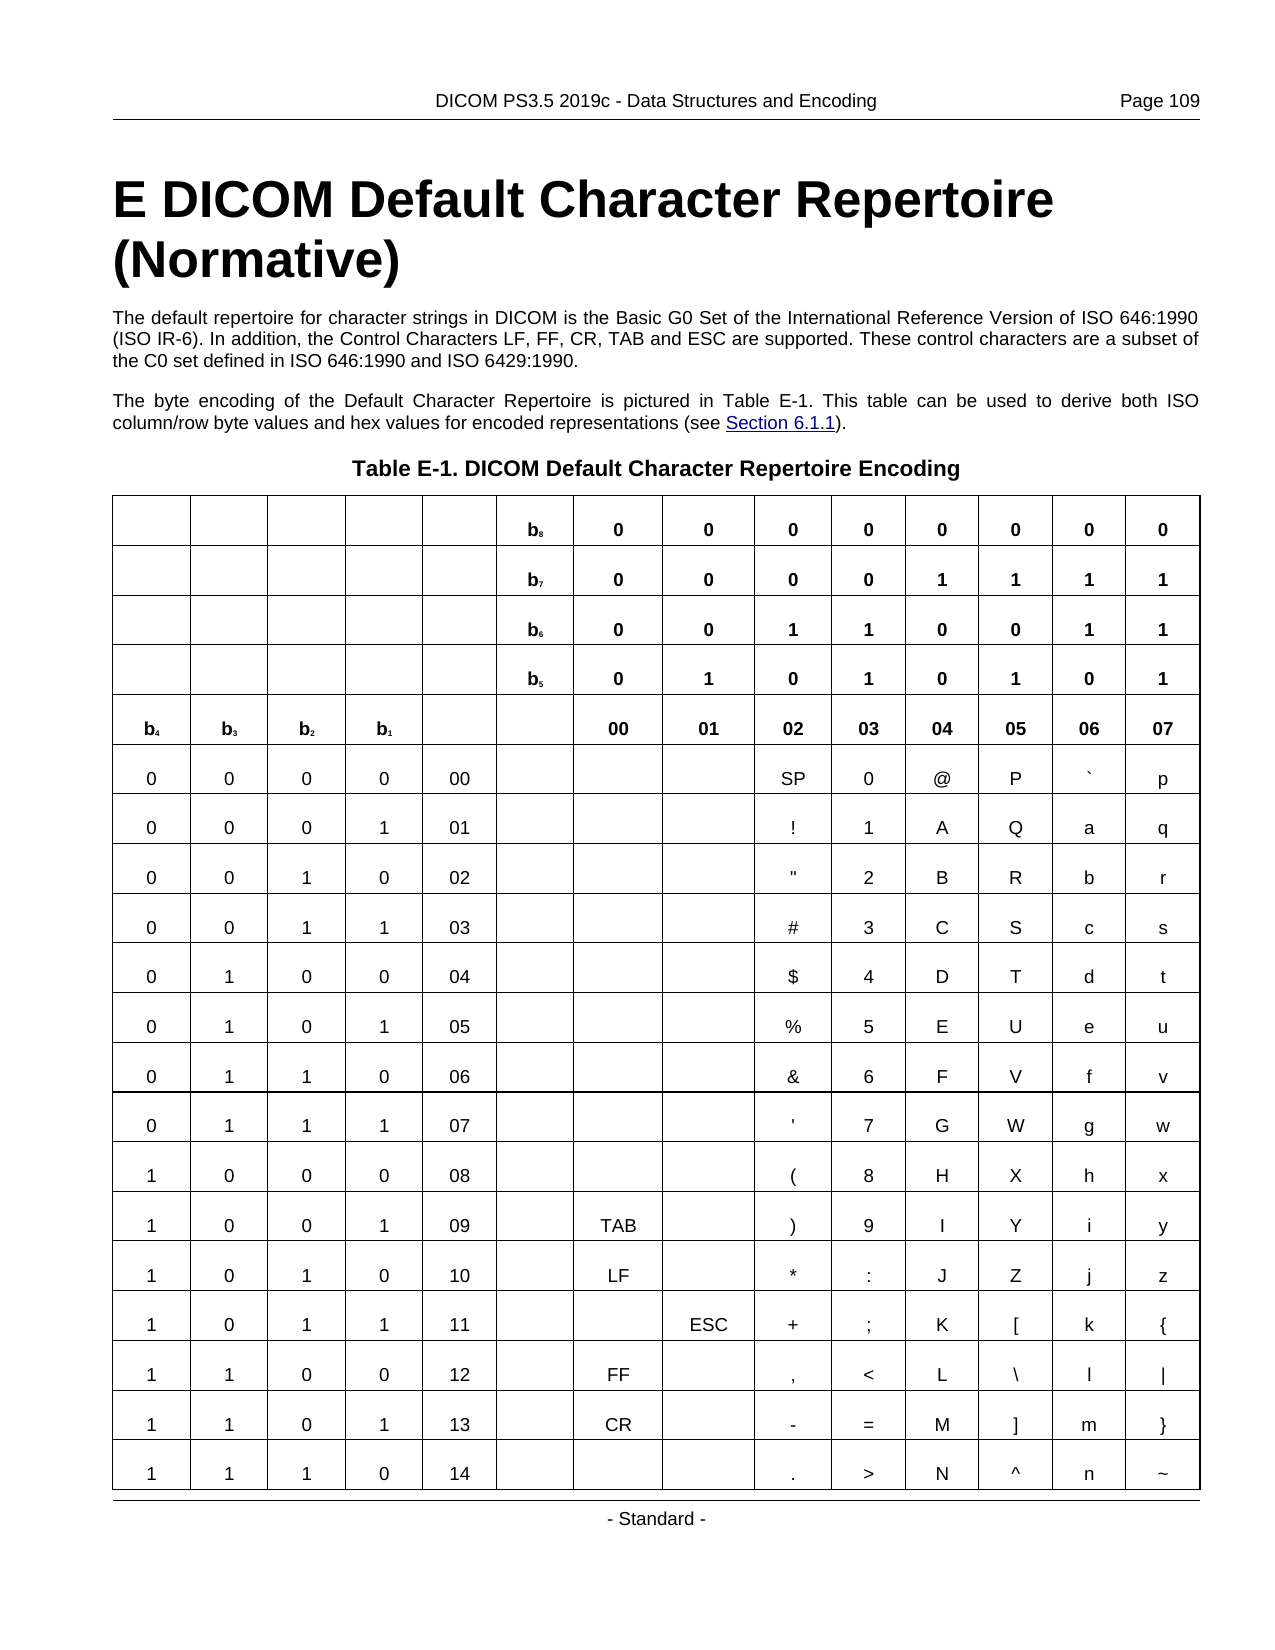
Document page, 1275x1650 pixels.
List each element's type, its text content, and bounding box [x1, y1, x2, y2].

table_cell [663, 1093, 754, 1141]
table_cell 0 [906, 596, 978, 644]
table_cell 01 [423, 794, 496, 843]
table_cell 0 [191, 1142, 267, 1191]
table_cell 0 [1053, 645, 1125, 694]
table_cell g [1053, 1093, 1125, 1141]
table_cell SP [755, 745, 831, 793]
table_cell 0 [113, 894, 190, 942]
table_cell b1 [346, 695, 422, 743]
table_cell [113, 546, 190, 594]
table_cell ; [832, 1291, 905, 1340]
table_cell 0 [268, 993, 345, 1042]
table_cell [663, 894, 754, 942]
table_cell S [979, 894, 1052, 942]
table_cell : [832, 1241, 905, 1290]
table_cell 02 [755, 695, 831, 743]
table_cell [268, 645, 345, 694]
table_cell # [755, 894, 831, 942]
table_cell { [1126, 1291, 1199, 1340]
table_cell 0 [832, 546, 905, 594]
table_cell b2 [268, 695, 345, 743]
table_cell 0 [113, 993, 190, 1042]
table_cell 0 [346, 1043, 422, 1091]
table_cell [191, 645, 267, 694]
table_cell e [1053, 993, 1125, 1042]
table_cell [346, 645, 422, 694]
table_cell } [1126, 1391, 1199, 1439]
table_cell E [906, 993, 978, 1042]
table_cell CR [574, 1391, 662, 1439]
table_header 0 [574, 496, 662, 545]
table_cell [268, 596, 345, 644]
table_cell 1 [979, 546, 1052, 594]
table_cell 0 [268, 1391, 345, 1439]
table_cell l [1053, 1341, 1125, 1389]
table_cell 0 [191, 894, 267, 942]
table_cell 1 [346, 1192, 422, 1240]
table_cell [423, 596, 496, 644]
table_cell 1 [113, 1192, 190, 1240]
table_cell 1 [268, 1440, 345, 1489]
table_cell [663, 1043, 754, 1091]
table_cell 1 [979, 645, 1052, 694]
table_cell > [832, 1440, 905, 1489]
table_cell ' [755, 1093, 831, 1141]
table_cell 1 [268, 1043, 345, 1091]
table_cell = [832, 1391, 905, 1439]
table_cell 5 [832, 993, 905, 1042]
table_cell 0 [574, 596, 662, 644]
table_cell 06 [423, 1043, 496, 1091]
table_cell 1 [113, 1241, 190, 1290]
table_cell 1 [755, 596, 831, 644]
table_cell % [755, 993, 831, 1042]
table_cell . [755, 1440, 831, 1489]
table_cell 0 [663, 546, 754, 594]
table_cell [497, 745, 573, 793]
table_cell [497, 894, 573, 942]
table_cell 4 [832, 943, 905, 992]
table_cell [497, 1043, 573, 1091]
table_cell " [755, 844, 831, 893]
table_cell I [906, 1192, 978, 1240]
table_cell 0 [191, 1291, 267, 1340]
table_cell < [832, 1341, 905, 1389]
table_cell 1 [191, 1093, 267, 1141]
table_cell X [979, 1142, 1052, 1191]
table_cell 00 [574, 695, 662, 743]
table_header 0 [906, 496, 978, 545]
table_cell 1 [113, 1341, 190, 1389]
table_header 0 [755, 496, 831, 545]
table_header 0 [1126, 496, 1199, 545]
table_cell [663, 993, 754, 1042]
table_cell r [1126, 844, 1199, 893]
table_cell 1 [832, 596, 905, 644]
table_cell 04 [906, 695, 978, 743]
table_cell 10 [423, 1241, 496, 1290]
table_cell 0 [346, 1341, 422, 1389]
table_cell N [906, 1440, 978, 1489]
table_cell 05 [423, 993, 496, 1042]
table_cell 0 [346, 844, 422, 893]
table_cell 1 [113, 1142, 190, 1191]
table_cell 1 [268, 844, 345, 893]
table_cell 1 [1126, 546, 1199, 594]
table_cell 0 [574, 546, 662, 594]
table_cell 04 [423, 943, 496, 992]
table_cell v [1126, 1043, 1199, 1091]
table_cell Z [979, 1241, 1052, 1290]
table_cell b5 [497, 645, 573, 694]
table_cell h [1053, 1142, 1125, 1191]
table_cell 0 [346, 1440, 422, 1489]
table_cell m [1053, 1391, 1125, 1439]
table_cell 08 [423, 1142, 496, 1191]
table_cell 02 [423, 844, 496, 893]
table_cell ] [979, 1391, 1052, 1439]
table_cell 07 [423, 1093, 496, 1141]
table_cell ( [755, 1142, 831, 1191]
table_cell 1 [1126, 645, 1199, 694]
table_cell 0 [113, 943, 190, 992]
table_cell 0 [346, 1142, 422, 1191]
table_cell 1 [191, 1043, 267, 1091]
table_cell t [1126, 943, 1199, 992]
table_cell 1 [113, 1291, 190, 1340]
table_cell 03 [832, 695, 905, 743]
table_cell $ [755, 943, 831, 992]
table_cell ) [755, 1192, 831, 1240]
table_cell 3 [832, 894, 905, 942]
table_cell 0 [663, 596, 754, 644]
table_cell i [1053, 1192, 1125, 1240]
table_cell ! [755, 794, 831, 843]
table_cell k [1053, 1291, 1125, 1340]
table_cell [663, 1142, 754, 1191]
table_cell \ [979, 1341, 1052, 1389]
table_cell 0 [113, 794, 190, 843]
table_cell 7 [832, 1093, 905, 1141]
table_cell b [1053, 844, 1125, 893]
table_cell 1 [663, 645, 754, 694]
table_cell & [755, 1043, 831, 1091]
table_cell [574, 1291, 662, 1340]
table_cell TAB [574, 1192, 662, 1240]
text The byte encoding of the Default Character Repertoire is pictured in Table E-1. This table can be used to derive both ISO column/row byte values and hex values for encoded representations (see Section 6.1.1). [112, 390, 1200, 433]
table_cell [663, 1341, 754, 1389]
table_cell [497, 1391, 573, 1439]
table_cell V [979, 1043, 1052, 1091]
table_cell x [1126, 1142, 1199, 1191]
table_cell ^ [979, 1440, 1052, 1489]
table_cell [497, 1093, 573, 1141]
table_header 0 [663, 496, 754, 545]
table_cell 0 [113, 1093, 190, 1141]
table_cell K [906, 1291, 978, 1340]
text E DICOM Default Character Repertoire (Normative) [112, 169, 1200, 288]
table_cell [574, 745, 662, 793]
table_cell R [979, 844, 1052, 893]
table_cell 1 [191, 993, 267, 1042]
table_cell 0 [113, 1043, 190, 1091]
table_cell [191, 596, 267, 644]
table_cell 11 [423, 1291, 496, 1340]
table_header [268, 496, 345, 545]
table_cell c [1053, 894, 1125, 942]
table_cell 0 [191, 794, 267, 843]
table_cell b7 [497, 546, 573, 594]
table_cell P [979, 745, 1052, 793]
table_cell [423, 546, 496, 594]
table_cell 0 [346, 1241, 422, 1290]
table_header [191, 496, 267, 545]
table_cell [497, 1341, 573, 1389]
table_cell 1 [191, 1440, 267, 1489]
table_cell 0 [906, 645, 978, 694]
table_cell [663, 943, 754, 992]
table_cell 0 [113, 745, 190, 793]
table_cell 1 [191, 1391, 267, 1439]
table_cell u [1126, 993, 1199, 1042]
table_cell [574, 794, 662, 843]
table_cell 0 [346, 745, 422, 793]
table_cell L [906, 1341, 978, 1389]
table_cell 1 [268, 1241, 345, 1290]
table_cell [497, 844, 573, 893]
table_cell 2 [832, 844, 905, 893]
text The default repertoire for character strings in DICOM is the Basic G0 Set of the International Reference Version of ISO 646:1990 (ISO IR-6). In addition, the Control Characters LF, FF, CR, TAB and ESC are supported. These control characters are a subset of the C0 set defined in ISO 646:1990 and ISO 6429:1990. [112, 307, 1200, 371]
table_cell 0 [832, 745, 905, 793]
table_cell 1 [1053, 596, 1125, 644]
table_cell 1 [1126, 596, 1199, 644]
table_cell 1 [832, 645, 905, 694]
table_cell 1 [832, 794, 905, 843]
table_cell ` [1053, 745, 1125, 793]
table_cell 6 [832, 1043, 905, 1091]
table_cell b3 [191, 695, 267, 743]
table_cell [663, 844, 754, 893]
table_cell b6 [497, 596, 573, 644]
table_cell M [906, 1391, 978, 1439]
table_cell 1 [346, 794, 422, 843]
table_cell [574, 1043, 662, 1091]
table_cell 12 [423, 1341, 496, 1389]
table_cell w [1126, 1093, 1199, 1141]
table_cell s [1126, 894, 1199, 942]
table_cell 00 [423, 745, 496, 793]
table_cell [663, 745, 754, 793]
table_cell 1 [346, 1093, 422, 1141]
table_cell J [906, 1241, 978, 1290]
table_cell [497, 1192, 573, 1240]
table_cell 0 [191, 1192, 267, 1240]
table_cell [663, 1192, 754, 1240]
table_cell j [1053, 1241, 1125, 1290]
table_cell 1 [268, 894, 345, 942]
table_cell [113, 596, 190, 644]
table_cell B [906, 844, 978, 893]
table_cell [113, 645, 190, 694]
table_cell * [755, 1241, 831, 1290]
table_cell 14 [423, 1440, 496, 1489]
table_cell FF [574, 1341, 662, 1389]
table_cell [346, 596, 422, 644]
table_cell [423, 645, 496, 694]
table_cell [663, 794, 754, 843]
table_cell 0 [268, 794, 345, 843]
table_cell [497, 695, 573, 743]
table_cell Q [979, 794, 1052, 843]
table_cell 0 [191, 844, 267, 893]
table_cell 0 [268, 1142, 345, 1191]
table_cell 0 [755, 645, 831, 694]
table_cell ESC [663, 1291, 754, 1340]
table_cell 03 [423, 894, 496, 942]
table_cell [574, 1093, 662, 1141]
table_cell 1 [906, 546, 978, 594]
table_cell [574, 894, 662, 942]
table_cell D [906, 943, 978, 992]
table_cell 05 [979, 695, 1052, 743]
table_cell 0 [113, 844, 190, 893]
table_cell 0 [268, 1192, 345, 1240]
table_header [346, 496, 422, 545]
table_cell 1 [113, 1391, 190, 1439]
table_cell f [1053, 1043, 1125, 1091]
table_cell 0 [191, 1241, 267, 1290]
table_header [113, 496, 190, 545]
table_cell n [1053, 1440, 1125, 1489]
table_cell z [1126, 1241, 1199, 1290]
table_cell 1 [346, 1391, 422, 1439]
table_cell [574, 1142, 662, 1191]
table_cell [497, 1142, 573, 1191]
table_cell 0 [979, 596, 1052, 644]
table_cell H [906, 1142, 978, 1191]
table_cell 9 [832, 1192, 905, 1240]
table_cell G [906, 1093, 978, 1141]
table_cell b4 [113, 695, 190, 743]
table_cell q [1126, 794, 1199, 843]
table_cell [191, 546, 267, 594]
table_cell 07 [1126, 695, 1199, 743]
table_cell + [755, 1291, 831, 1340]
table_cell 1 [191, 1341, 267, 1389]
table_cell [497, 1440, 573, 1489]
table_cell , [755, 1341, 831, 1389]
table_cell 06 [1053, 695, 1125, 743]
table_cell ~ [1126, 1440, 1199, 1489]
table_cell 01 [663, 695, 754, 743]
table_cell W [979, 1093, 1052, 1141]
table_cell 0 [268, 745, 345, 793]
table_cell 09 [423, 1192, 496, 1240]
table_cell 0 [574, 645, 662, 694]
table_cell 8 [832, 1142, 905, 1191]
table_cell d [1053, 943, 1125, 992]
table_cell 0 [191, 745, 267, 793]
table_cell 1 [1053, 546, 1125, 594]
table_cell [663, 1391, 754, 1439]
table_cell 0 [268, 943, 345, 992]
table_cell LF [574, 1241, 662, 1290]
table_header 0 [1053, 496, 1125, 545]
table_cell [497, 794, 573, 843]
table_cell [497, 993, 573, 1042]
table_cell 13 [423, 1391, 496, 1439]
table_header b8 [497, 496, 573, 545]
table_cell p [1126, 745, 1199, 793]
table_cell [663, 1241, 754, 1290]
text Table E-1. DICOM Default Character Repertoire Encoding [112, 456, 1200, 482]
table_cell 1 [346, 1291, 422, 1340]
table_cell 0 [268, 1341, 345, 1389]
table_cell U [979, 993, 1052, 1042]
table_cell [574, 993, 662, 1042]
table_cell [574, 1440, 662, 1489]
table_cell 1 [268, 1291, 345, 1340]
table_cell [423, 695, 496, 743]
table_cell A [906, 794, 978, 843]
table_header [423, 496, 496, 545]
table_cell T [979, 943, 1052, 992]
table_cell @ [906, 745, 978, 793]
table_cell [497, 1241, 573, 1290]
table_header 0 [979, 496, 1052, 545]
table_cell a [1053, 794, 1125, 843]
table_cell [574, 943, 662, 992]
table_cell [574, 844, 662, 893]
table_cell C [906, 894, 978, 942]
table_cell [497, 943, 573, 992]
table_cell 1 [268, 1093, 345, 1141]
table_cell | [1126, 1341, 1199, 1389]
table_cell 1 [191, 943, 267, 992]
table_cell 1 [346, 993, 422, 1042]
table_cell - [755, 1391, 831, 1439]
table_cell F [906, 1043, 978, 1091]
table_cell 0 [346, 943, 422, 992]
table_cell [ [979, 1291, 1052, 1340]
table_cell 1 [346, 894, 422, 942]
table_cell [268, 546, 345, 594]
table_cell 1 [113, 1440, 190, 1489]
table_cell [497, 1291, 573, 1340]
table_cell y [1126, 1192, 1199, 1240]
table_cell [346, 546, 422, 594]
table_cell [663, 1440, 754, 1489]
table_header 0 [832, 496, 905, 545]
table_cell 0 [755, 546, 831, 594]
table_cell Y [979, 1192, 1052, 1240]
